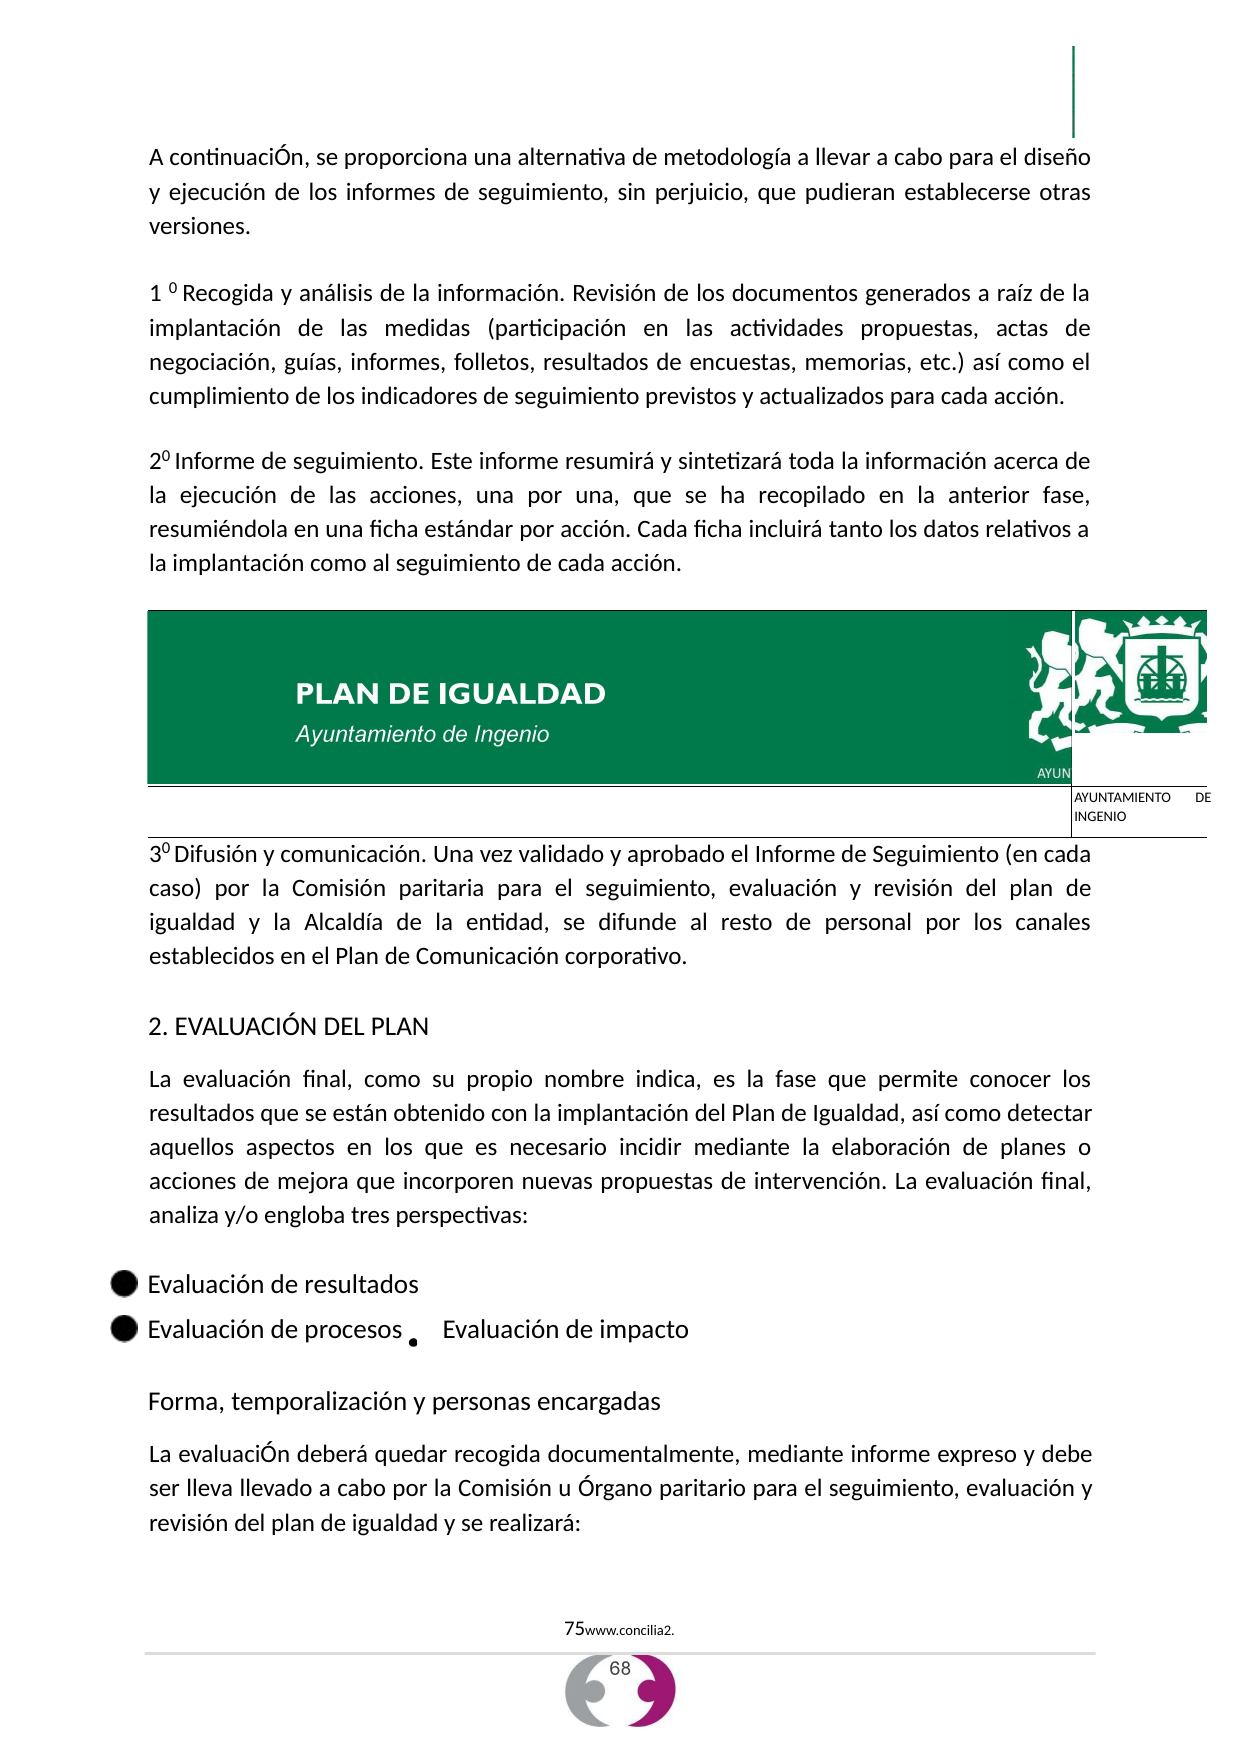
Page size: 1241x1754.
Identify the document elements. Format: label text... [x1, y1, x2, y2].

text 2. EVALUACIÓN DEL PLAN [148, 1009, 1122, 1042]
list Evaluación de resultados [109, 1267, 1106, 1301]
table_cell AYUNTAMIENTO DE INGENIO [1072, 787, 1207, 837]
text 1 0 Recogida y análisis de la información. Revisión de los documentos generados a raíz de la implantación de las medidas (participación en las actividades propuestas, actas de negociación, guías, informes, folletos, resultados de encuestas, memorias, etc.) así como el cumplimiento de los indicadores de seguimiento previstos y actualizados para cada acción. [149, 277, 1092, 411]
table_header [1072, 611, 1207, 786]
text 30 Difusión y comunicación. Una vez validado y aprobado el Informe de Seguimiento (en cada caso) por la Comisión paritaria para el seguimiento, evaluación y revisión del plan de igualdad y la Alcaldía de la entidad, se difunde al resto de personal por los canales establecidos en el Plan de Comunicación corporativo. [149, 838, 1092, 971]
text La evaluaciÓn deberá quedar recogida documentalmente, mediante informe expreso y debe ser lleva llevado a cabo por la Comisión u Órgano paritario para el seguimiento, evaluación y revisión del plan de igualdad y se realizará: [149, 1438, 1094, 1537]
table_cell [148, 787, 1071, 837]
text 20 Informe de seguimiento. Este informe resumirá y sintetizará toda la información acerca de la ejecución de las acciones, una por una, que se ha recopilado en la anterior fase, resumiéndola en una ficha estándar por acción. Cada ficha incluirá tanto los datos relativos a la implantación como al seguimiento de cada acción. [149, 445, 1092, 578]
text La evaluación final, como su propio nombre indica, es la fase que permite conocer los resultados que se están obtenido con la implantación del Plan de Igualdad, así como detectar aquellos aspectos en los que es necesario incidir mediante la elaboración de planes o acciones de mejora que incorporen nuevas propuestas de intervención. La evaluación final, analiza y/o engloba tres perspectivas: [149, 1063, 1093, 1230]
text Forma, temporalización y personas encargadas [148, 1384, 1122, 1418]
text A continuaciÓn, se proporciona una alternativa de metodología a llevar a cabo para el diseño y ejecución de los informes de seguimiento, sin perjuicio, que pudieran establecerse otras versiones. [149, 106, 1092, 240]
list Evaluación de procesos Evaluación de impacto [109, 1312, 1106, 1347]
